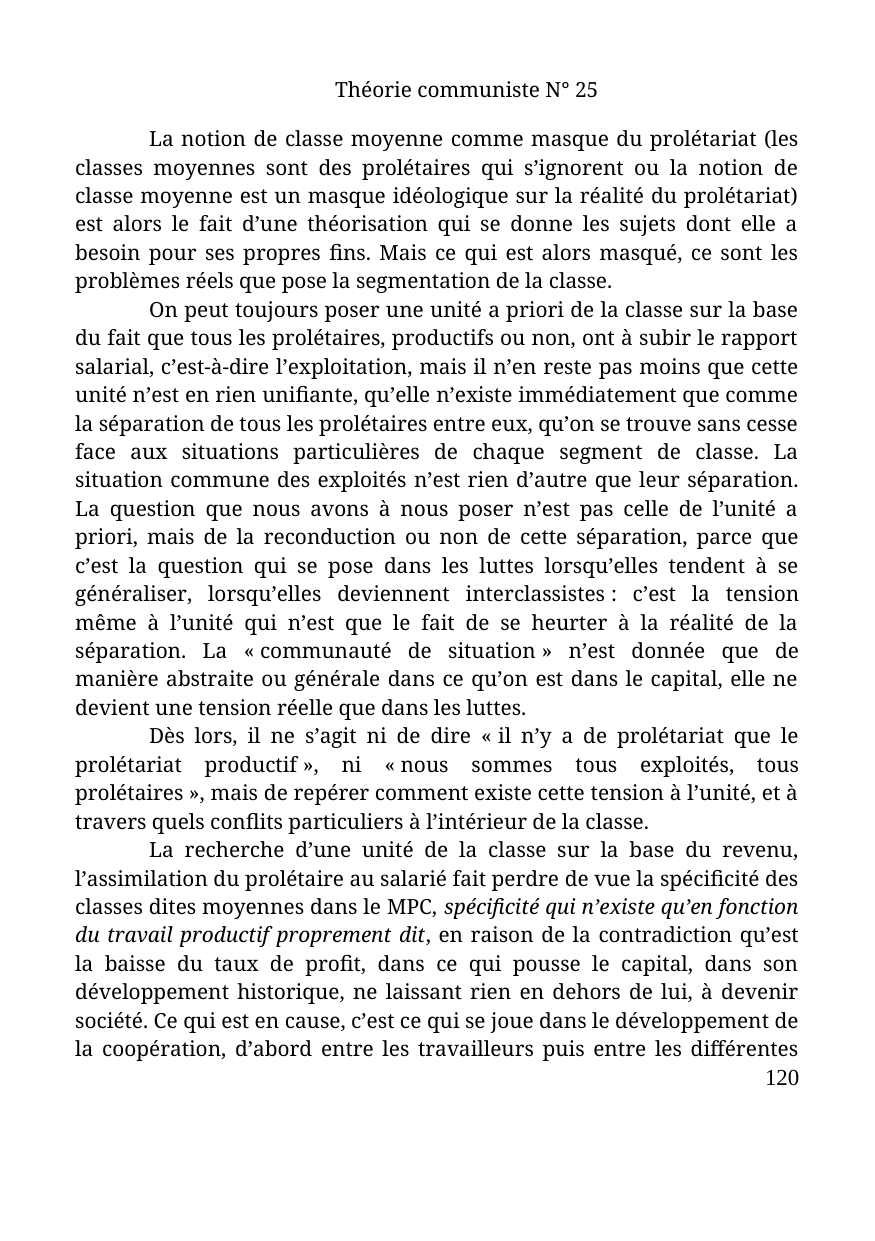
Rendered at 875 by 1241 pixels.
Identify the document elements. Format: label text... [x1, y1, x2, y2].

text La notion de classe moyenne comme masque du prolétariat (les classes moyennes sont des prolétaires qui s’ignorent ou la notion de classe moyenne est un masque idéologique sur la réalité du prolétariat) est alors le fait d’une théorisation qui se donne les sujets dont elle a besoin pour ses propres fins. Mais ce qui est alors masqué, ce sont les problèmes réels que pose la segmentation de la classe. [75, 124, 799, 295]
text On peut toujours poser une unité a priori de la classe sur la base du fait que tous les prolétaires, productifs ou non, ont à subir le rapport salarial, c’est-à-dire l’exploitation, mais il n’en reste pas moins que cette unité n’est en rien unifiante, qu’elle n’existe immédiatement que comme la séparation de tous les prolétaires entre eux, qu’on se trouve sans cesse face aux situations particulières de chaque segment de classe. La situation commune des exploités n’est rien d’autre que leur séparation. La question que nous avons à nous poser n’est pas celle de l’unité a priori, mais de la reconduction ou non de cette séparation, parce que c’est la question qui se pose dans les luttes lorsqu’elles tendent à se généraliser, lorsqu’elles deviennent interclassistes : c’est la tension même à l’unité qui n’est que le fait de se heurter à la réalité de la séparation. La « communauté de situation » n’est donnée que de manière abstraite ou générale dans ce qu’on est dans le capital, elle ne devient une tension réelle que dans les luttes. [75, 295, 799, 721]
text Dès lors, il ne s’agit ni de dire « il n’y a de prolétariat que le prolétariat productif », ni « nous sommes tous exploités, tous prolétaires », mais de repérer comment existe cette tension à l’unité, et à travers quels conflits particuliers à l’intérieur de la classe. [75, 721, 799, 835]
text La recherche d’une unité de la classe sur la base du revenu, l’assimilation du prolétaire au salarié fait perdre de vue la spécificité des classes dites moyennes dans le MPC, spécificité qui n’existe qu’en fonction du travail productif proprement dit, en raison de la contradiction qu’est la baisse du taux de profit, dans ce qui pousse le capital, dans son développement historique, ne laissant rien en dehors de lui, à devenir société. Ce qui est en cause, c’est ce qui se joue dans le développement de la coopération, d’abord entre les travailleurs puis entre les différentes [75, 835, 799, 1063]
